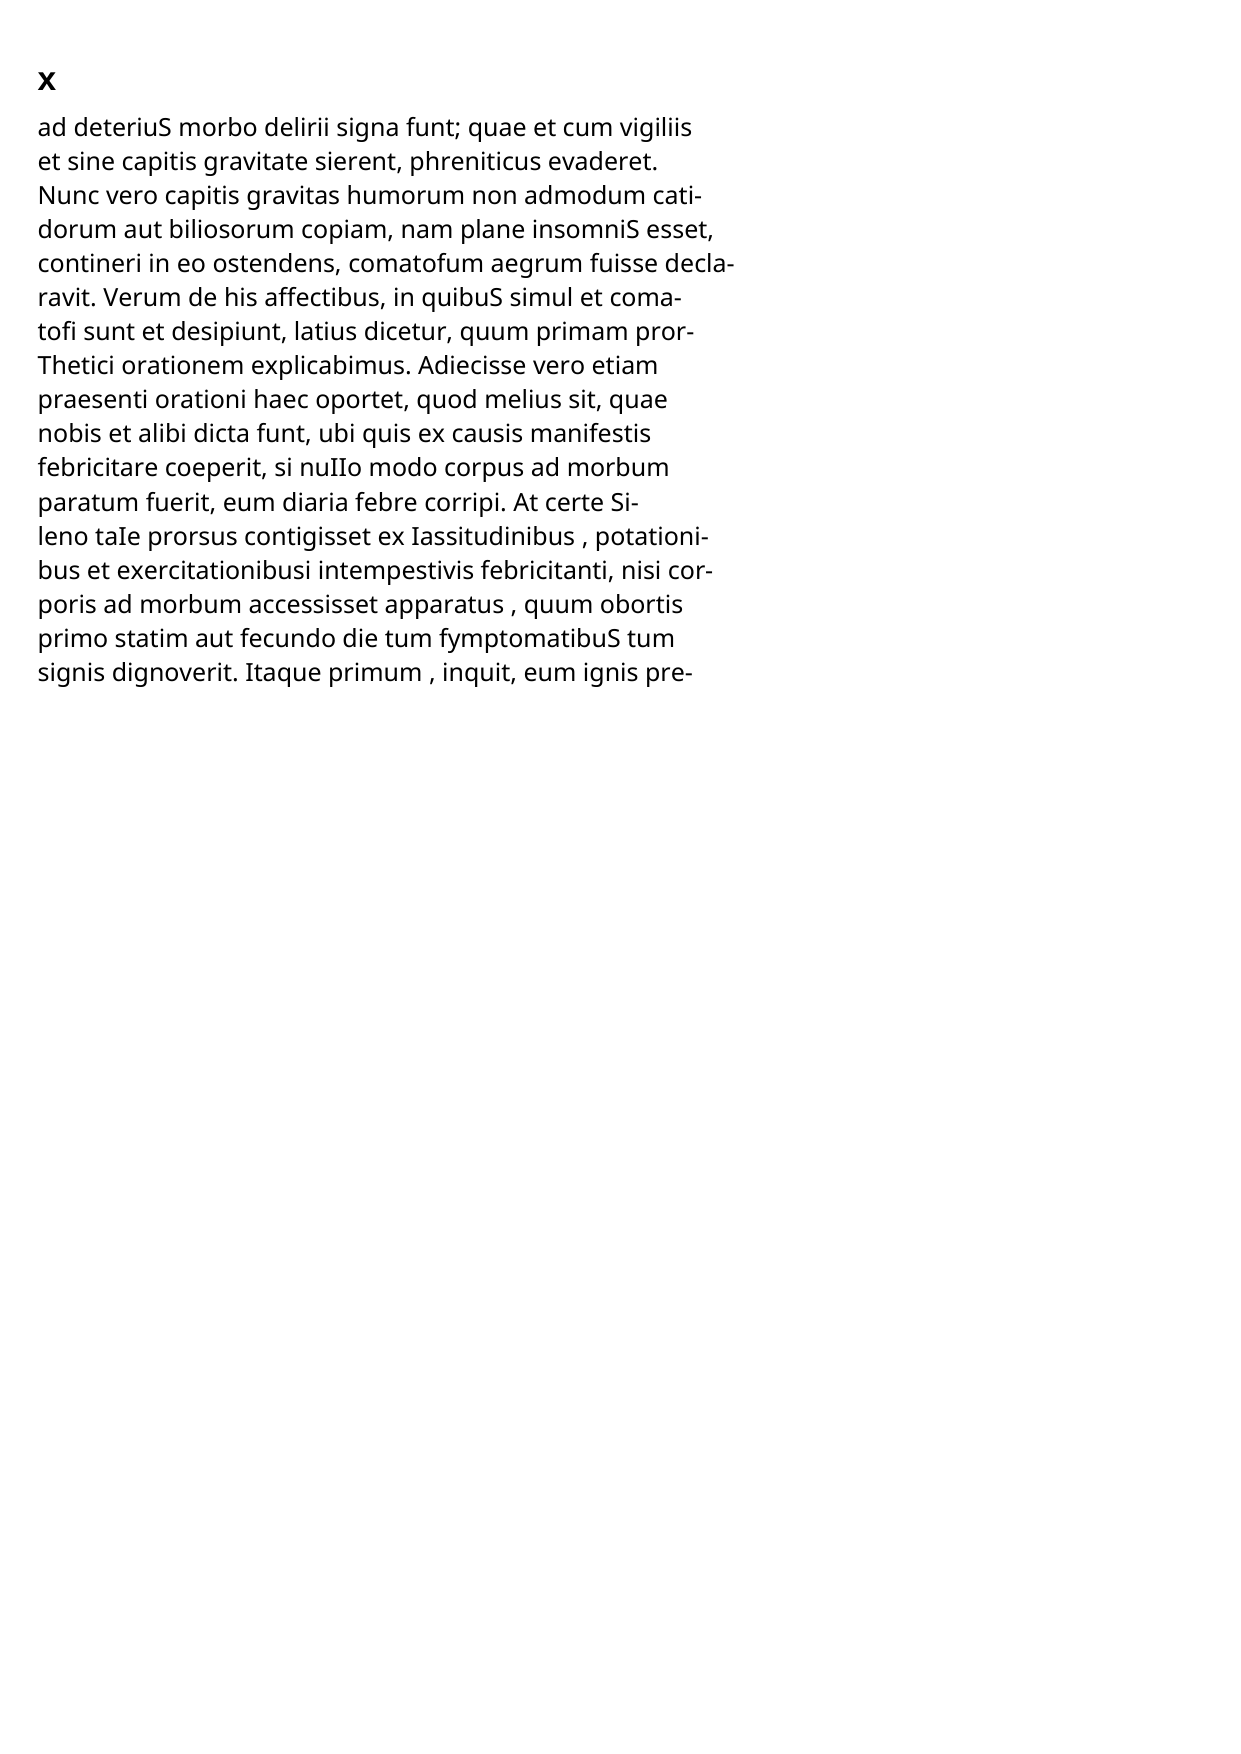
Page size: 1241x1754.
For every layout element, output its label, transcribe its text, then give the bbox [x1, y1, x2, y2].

text ad deteriuS morbo delirii signa funt; quae et cum vigiliis et sine capitis gravitate sierent, phreniticus evaderet. Nunc vero capitis gravitas humorum non admodum cati- dorum aut biliosorum copiam, nam plane insomniS esset, contineri in eo ostendens, comatofum aegrum fuisse decla- ravit. Verum de his affectibus, in quibuS simul et coma- tofi sunt et desipiunt, latius dicetur, quum primam pror- Thetici orationem explicabimus. Adiecisse vero etiam praesenti orationi haec oportet, quod melius sit, quae nobis et alibi dicta funt, ubi quis ex causis manifestis febricitare coeperit, si nuIIo modo corpus ad morbum paratum fuerit, eum diaria febre corripi. At certe Si- leno taIe prorsus contigisset ex Iassitudinibus , potationi- bus et exercitationibusi intempestivis febricitanti, nisi cor- poris ad morbum accessisset apparatus , quum obortis primo statim aut fecundo die tum fymptomatibuS tum signis dignoverit. Itaque primum , inquit, eum ignis pre- [37, 109, 1203, 688]
subtitle x [37, 58, 1203, 97]
